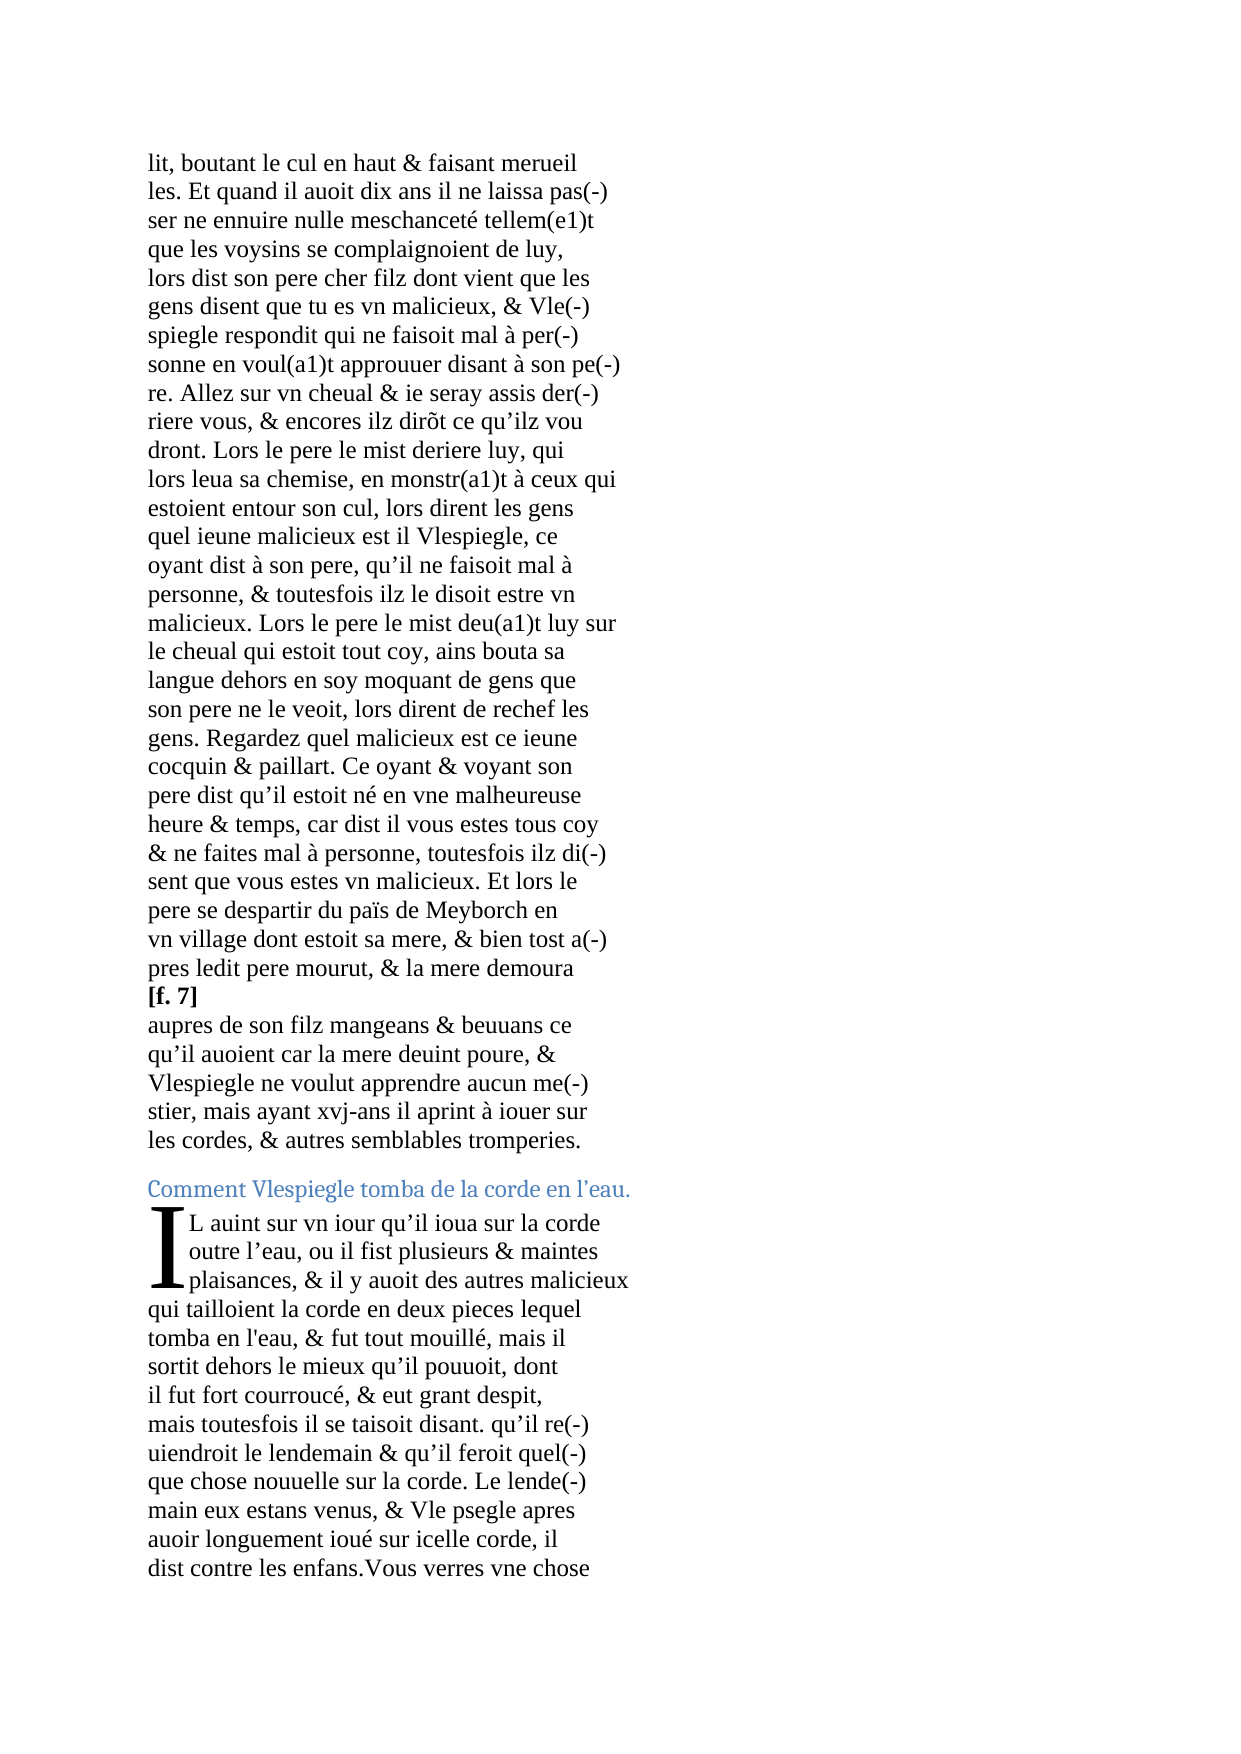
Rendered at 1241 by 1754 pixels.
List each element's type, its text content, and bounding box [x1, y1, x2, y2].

subtitle Comment Vlespiegle tomba de la corde en l’eau. [148, 1175, 1093, 1203]
text IL auint sur vn iour qu’il ioua sur la corde outre l’eau, ou il fist plusieurs & maintes plaisances, & il y auoit des autres malicieux qui tailloient la corde en deux pieces lequel tomba en l'eau, & fut tout mouillé, mais il sortit dehors le mieux qu’il pouuoit, dont il fut fort courroucé, & eut grant despit, mais toutesfois il se taisoit disant. qu’il re(-) uiendroit le lendemain & qu’il feroit quel(-) que chose nouuelle sur la corde. Le lende(-) main eux estans venus, & Vle psegle apres auoir longuement ioué sur icelle corde, il dist contre les enfans.Vous verres vne chose [148, 1208, 1093, 1581]
text lit, boutant le cul en haut & faisant merueil les. Et quand il auoit dix ans il ne laissa pas(-) ser ne ennuire nulle meschanceté tellem(e1)t que les voysins se complaignoient de luy, lors dist son pere cher filz dont vient que les gens disent que tu es vn malicieux, & Vle(-) spiegle respondit qui ne faisoit mal à per(-) sonne en voul(a1)t approuuer disant à son pe(-) re. Allez sur vn cheual & ie seray assis der(-) riere vous, & encores ilz dirõt ce qu’ilz vou dront. Lors le pere le mist deriere luy, qui lors leua sa chemise, en monstr(a1)t à ceux qui estoient entour son cul, lors dirent les gens quel ieune malicieux est il Vlespiegle, ce oyant dist à son pere, qu’il ne faisoit mal à personne, & toutesfois ilz le disoit estre vn malicieux. Lors le pere le mist deu(a1)t luy sur le cheual qui estoit tout coy, ains bouta sa langue dehors en soy moquant de gens que son pere ne le veoit, lors dirent de rechef les gens. Regardez quel malicieux est ce ieune cocquin & paillart. Ce oyant & voyant son pere dist qu’il estoit né en vne malheureuse heure & temps, car dist il vous estes tous coy & ne faites mal à personne, toutesfois ilz di(-) sent que vous estes vn malicieux. Et lors le pere se despartir du païs de Meyborch en vn village dont estoit sa mere, & bien tost a(-) pres ledit pere mourut, & la mere demoura [f. 7] [148, 148, 1093, 1010]
text aupres de son filz mangeans & beuuans ce qu’il auoient car la mere deuint poure, & Vlespiegle ne voulut apprendre aucun me(-) stier, mais ayant xvj-ans il aprint à iouer sur les cordes, & autres semblables tromperies. [148, 1010, 1093, 1154]
